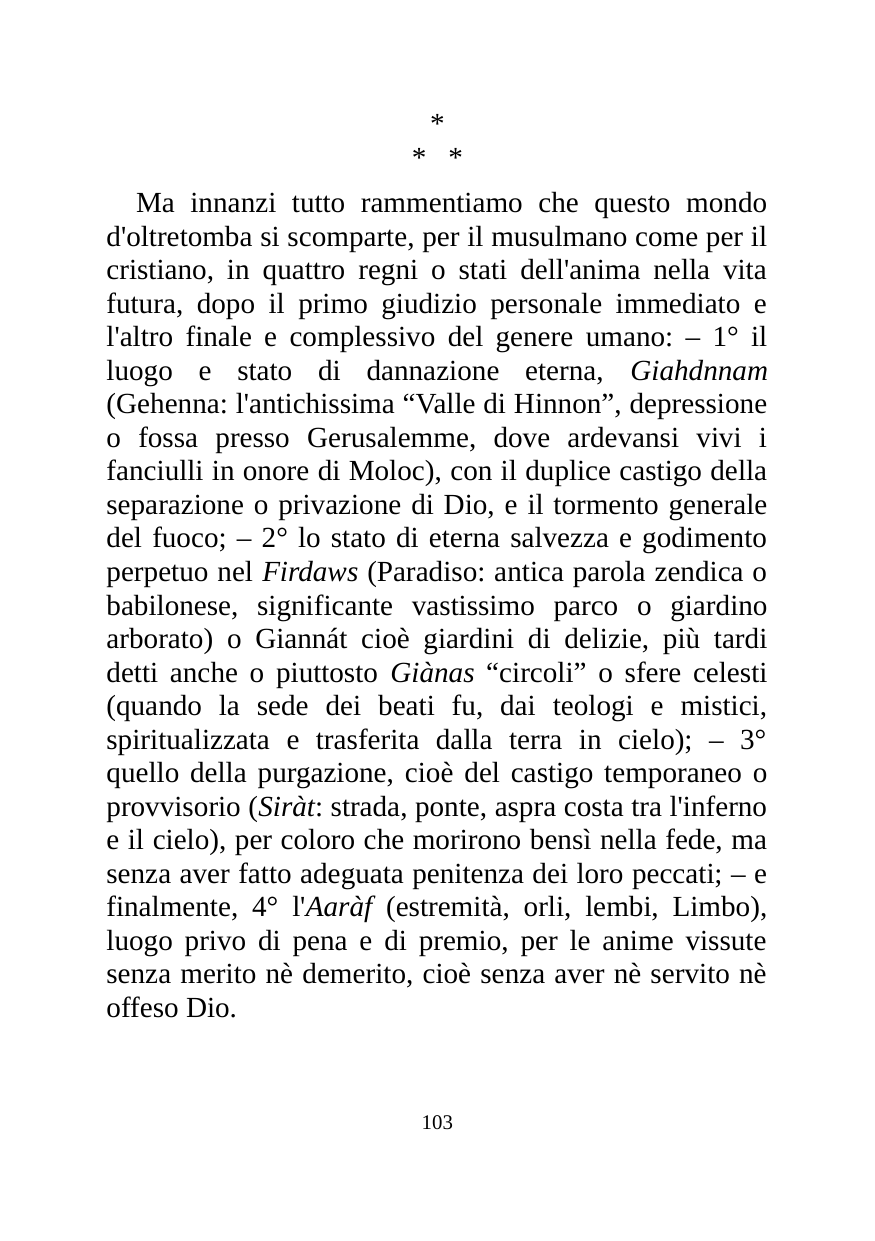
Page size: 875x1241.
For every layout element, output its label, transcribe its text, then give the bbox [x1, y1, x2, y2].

text Ma innanzi tutto rammentiamo che questo mondo d'oltretomba si scomparte, per il musulmano come per il cristiano, in quattro regni o stati dell'anima nella vita futura, dopo il primo giudizio personale immediato e l'altro finale e complessivo del genere umano: – 1° il luogo e stato di dannazione eterna, Giahdnnam (Gehenna: l'antichissima “Valle di Hinnon”, depressione o fossa presso Gerusalemme, dove ardevansi vivi i fanciulli in onore di Moloc), con il duplice castigo della separazione o privazione di Dio, e il tormento generale del fuoco; – 2° lo stato di eterna salvezza e godimento perpetuo nel Firdaws (Paradiso: antica parola zendica o babilonese, significante vastissimo parco o giardino arborato) o Giannát cioè giardini di delizie, più tardi detti anche o piuttosto Giànas “circoli” o sfere celesti (quando la sede dei beati fu, dai teologi e mistici, spiritualizzata e trasferita dalla terra in cielo); – 3° quello della purgazione, cioè del castigo temporaneo o provvisorio (Siràt: strada, ponte, aspra costa tra l'inferno e il cielo), per coloro che morirono bensì nella fede, ma senza aver fatto adeguata penitenza dei loro peccati; – e finalmente, 4° l'Aaràf (estremità, orli, lembi, Limbo), luogo privo di pena e di premio, per le anime vissute senza merito nè demerito, cioè senza aver nè servito nè offeso Dio. [106, 185, 768, 1024]
text * * * [106, 106, 768, 173]
